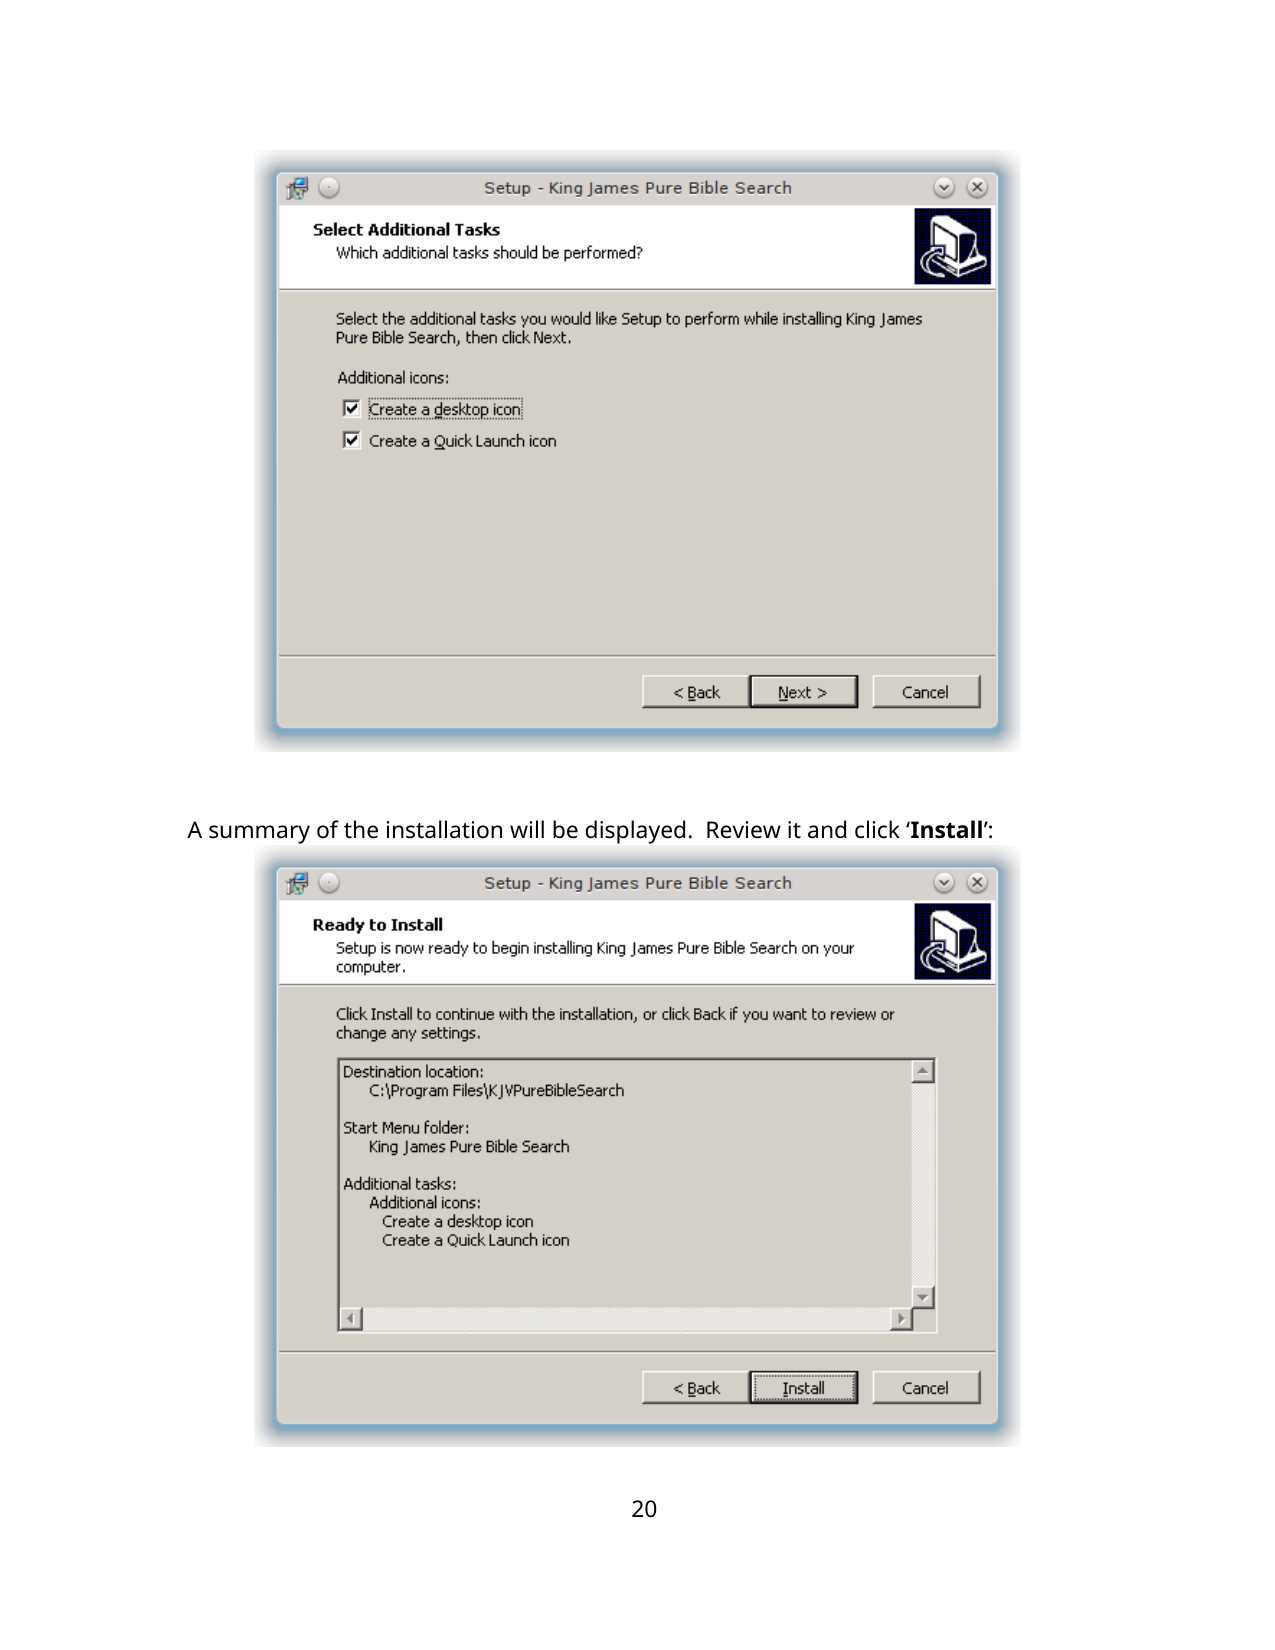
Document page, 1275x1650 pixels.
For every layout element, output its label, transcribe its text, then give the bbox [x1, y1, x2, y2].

picture [254, 845, 1021, 1447]
text A summary of the installation will be displayed. Review it and click ‘Install’: [187, 814, 1087, 845]
picture [254, 150, 1021, 752]
